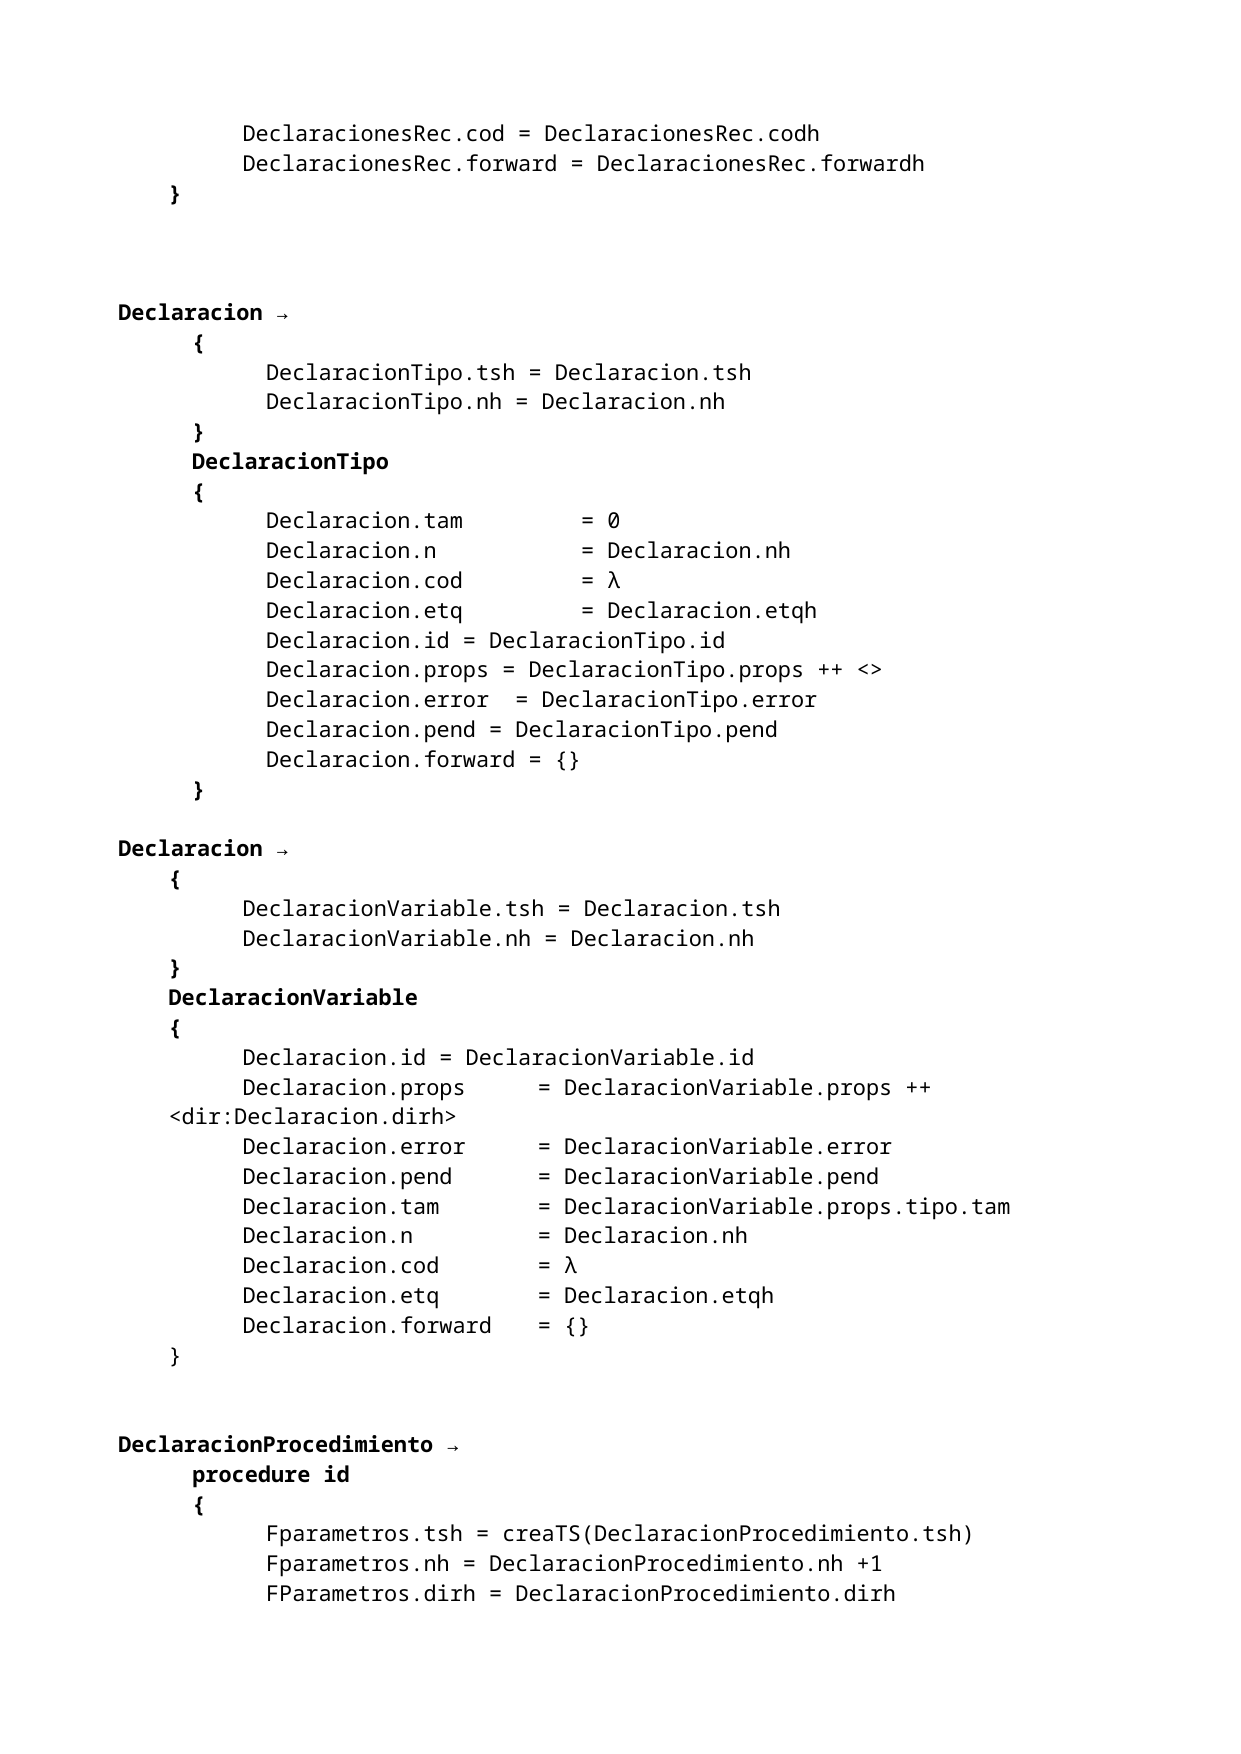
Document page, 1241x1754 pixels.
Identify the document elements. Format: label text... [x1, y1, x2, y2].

text DeclaracionesRec.forward = DeclaracionesRec.forwardh [168, 148, 1122, 178]
text } [168, 178, 1122, 207]
text DeclaracionVariable [168, 982, 1122, 1012]
text Declaracion.n = Declaracion.nh [192, 535, 1122, 565]
text Declaracion.id = DeclaracionTipo.id [192, 624, 1122, 654]
text DeclaracionVariable.nh = Declaracion.nh [168, 922, 1122, 952]
text } [192, 773, 1122, 803]
text Declaracion.tam = DeclaracionVariable.props.tipo.tam [168, 1191, 1122, 1220]
text Declaracion.props = DeclaracionTipo.props ++ <> [192, 654, 1122, 684]
text DeclaracionProcedimiento → [118, 1429, 1122, 1459]
text DeclaracionTipo [192, 446, 1122, 476]
text Fparametros.nh = DeclaracionProcedimiento.nh +1 [118, 1548, 1122, 1578]
text Declaracion.id = DeclaracionVariable.id [168, 1042, 1122, 1071]
text Declaracion.etq = Declaracion.etqh [192, 595, 1122, 624]
text { [168, 863, 1122, 893]
text DeclaracionVariable.tsh = Declaracion.tsh [168, 893, 1122, 922]
text } [192, 416, 1122, 446]
text FParametros.dirh = DeclaracionProcedimiento.dirh [118, 1578, 1122, 1608]
text Declaracion.pend = DeclaracionVariable.pend [168, 1161, 1122, 1191]
text DeclaracionTipo.tsh = Declaracion.tsh [192, 356, 1122, 386]
text Declaracion.cod = λ [168, 1250, 1122, 1280]
text DeclaracionTipo.nh = Declaracion.nh [192, 386, 1122, 416]
text Declaracion.tam = 0 [192, 505, 1122, 535]
text { [168, 1012, 1122, 1042]
text Declaracion.pend = DeclaracionTipo.pend [192, 714, 1122, 744]
text Declaracion.error = DeclaracionVariable.error [168, 1131, 1122, 1161]
text Declaracion.props = DeclaracionVariable.props ++ <dir:Declaracion.dirh> [168, 1071, 1122, 1131]
text } [168, 952, 1122, 982]
text Declaracion.cod = λ [192, 565, 1122, 595]
text Declaracion → [118, 833, 1122, 863]
text { [192, 327, 1122, 356]
text { [118, 1488, 1122, 1518]
text } [168, 1339, 1122, 1369]
text Fparametros.tsh = creaTS(DeclaracionProcedimiento.tsh) [118, 1518, 1122, 1548]
text Declaracion → [118, 297, 1122, 327]
text Declaracion.forward = {} [168, 1310, 1122, 1339]
text Declaracion.n = Declaracion.nh [168, 1220, 1122, 1250]
text procedure id [118, 1459, 1122, 1488]
text { [192, 476, 1122, 505]
text Declaracion.forward = {} [192, 744, 1122, 773]
text Declaracion.etq = Declaracion.etqh [168, 1280, 1122, 1310]
text DeclaracionesRec.cod = DeclaracionesRec.codh [168, 118, 1122, 148]
text Declaracion.error = DeclaracionTipo.error [192, 684, 1122, 714]
